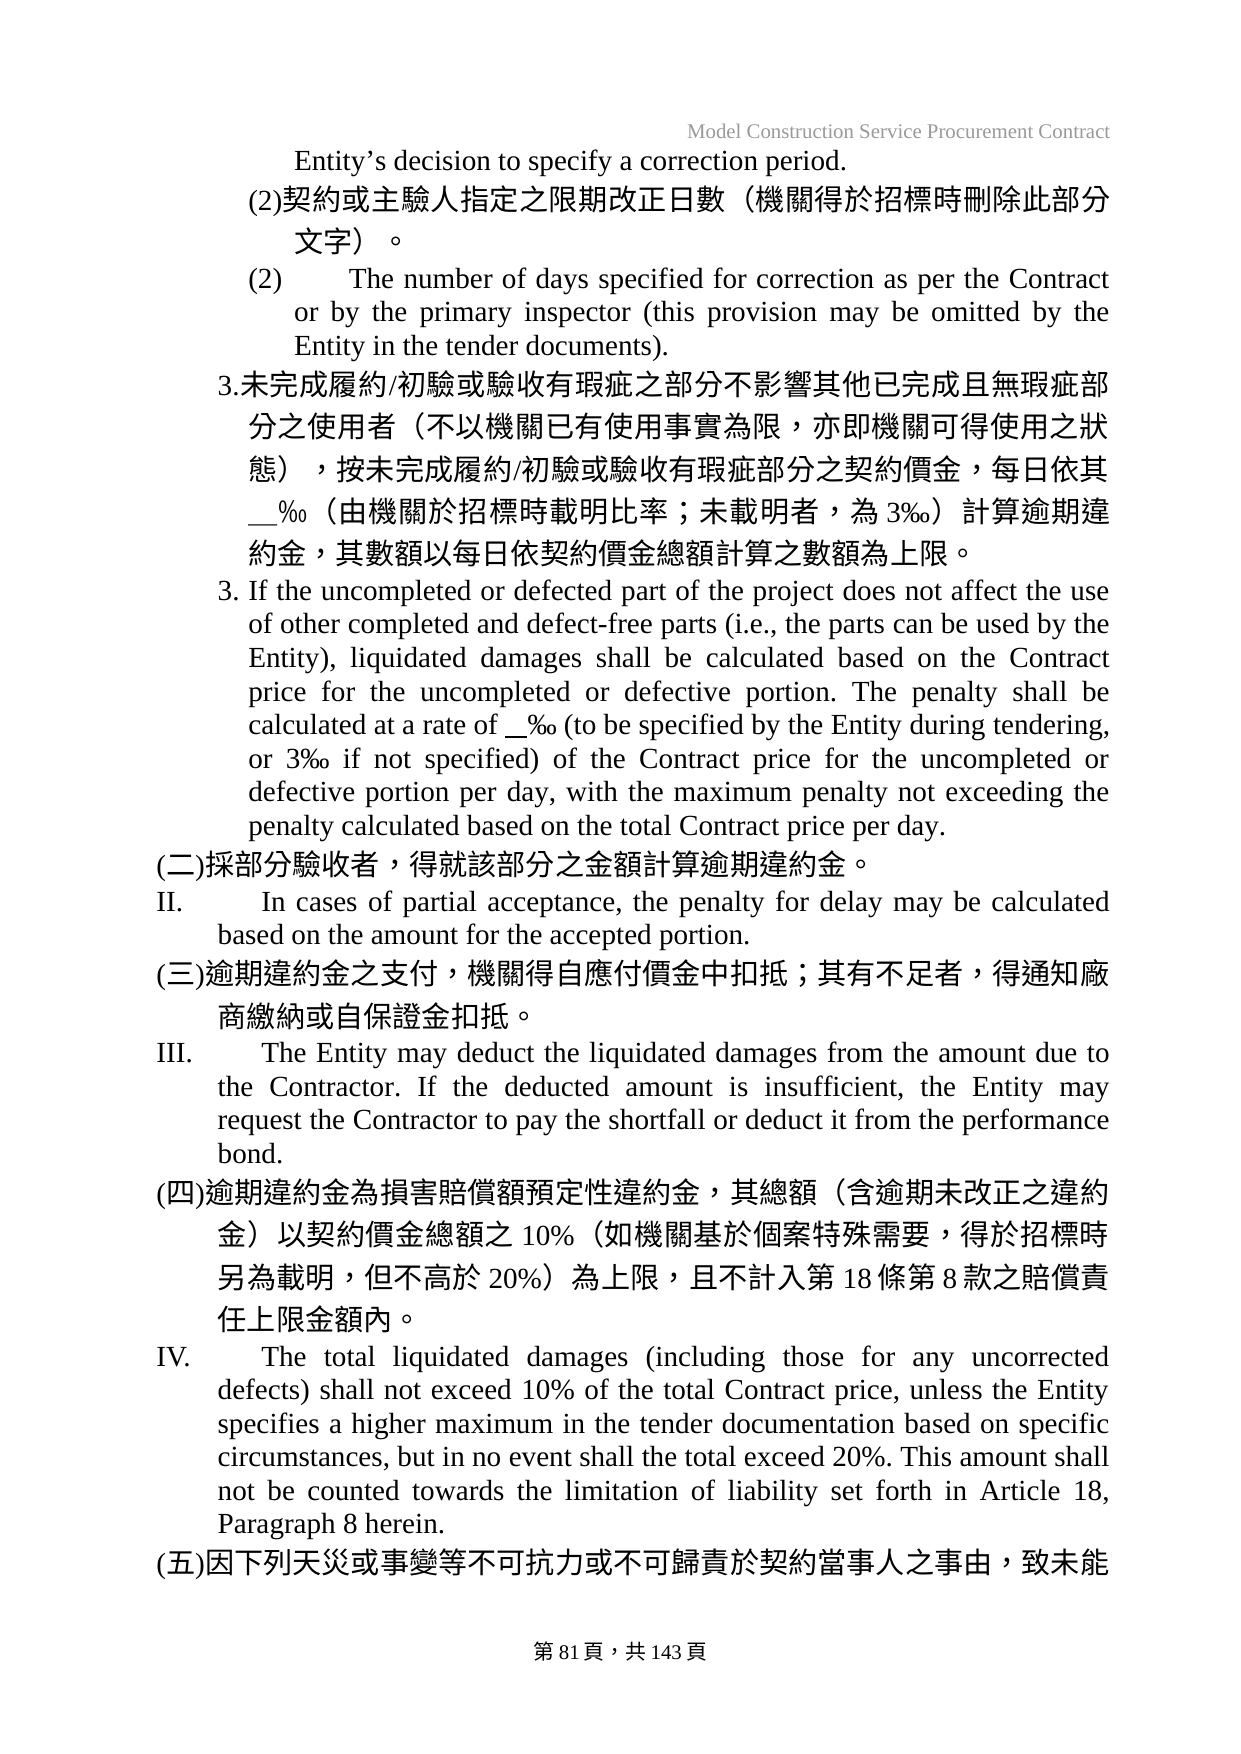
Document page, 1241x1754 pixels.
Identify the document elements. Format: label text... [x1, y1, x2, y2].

text (三)逾期違約金之支付，機關得自應付價金中扣抵；其有不足者，得通知廠商繳納或自保證金扣抵。 [156, 951, 1110, 1035]
text (五)因下列天災或事變等不可抗力或不可歸責於契約當事人之事由，致未能 [156, 1540, 1110, 1582]
text 3. If the uncompleted or defected part of the project does not affect the use of other completed and defect-free parts (i.e., the parts can be used by the Entity), liquidated damages shall be calculated based on the Contract price for the uncompleted or defective portion. The penalty shall be calculated at a rate of ‰ (to be specified by the Entity during tendering, or 3‰ if not specified) of the Contract price for the uncompleted or defective portion per day, with the maximum penalty not exceeding the penalty calculated based on the total Contract price per day. [217, 573, 1110, 841]
text (2)契約或主驗人指定之限期改正日數（機關得於招標時刪除此部分文字）。 [248, 176, 1110, 261]
text II. In cases of partial acceptance, the penalty for delay may be calculated based on the amount for the accepted portion. [156, 884, 1110, 951]
text IV. The total liquidated damages (including those for any uncorrected defects) shall not exceed 10% of the total Contract price, unless the Entity specifies a higher maximum in the tender documentation based on specific circumstances, but in no event shall the total exceed 20%. This amount shall not be counted towards the limitation of liability set forth in Article 18, Paragraph 8 herein. [156, 1339, 1110, 1540]
text (2) The number of days specified for correction as per the Contract or by the primary inspector (this provision may be omitted by the Entity in the tender documents). [248, 261, 1110, 362]
text Entity’s decision to specify a correction period. [248, 143, 1110, 176]
text 3.未完成履約/初驗或驗收有瑕疵之部分不影響其他已完成且無瑕疵部分之使用者（不以機關已有使用事實為限，亦即機關可得使用之狀態），按未完成履約/初驗或驗收有瑕疵部分之契約價金，每日依其＿‰（由機關於招標時載明比率；未載明者，為3‰）計算逾期違約金，其數額以每日依契約價金總額計算之數額為上限。 [217, 362, 1110, 573]
text (二)採部分驗收者，得就該部分之金額計算逾期違約金。 [156, 841, 1110, 884]
text (四)逾期違約金為損害賠償額預定性違約金，其總額（含逾期未改正之違約金）以契約價金總額之10%（如機關基於個案特殊需要，得於招標時另為載明，但不高於20%）為上限，且不計入第18條第8款之賠償責任上限金額內。 [156, 1169, 1110, 1339]
text III. The Entity may deduct the liquidated damages from the amount due to the Contractor. If the deducted amount is insufficient, the Entity may request the Contractor to pay the shortfall or deduct it from the performance bond. [156, 1035, 1110, 1169]
